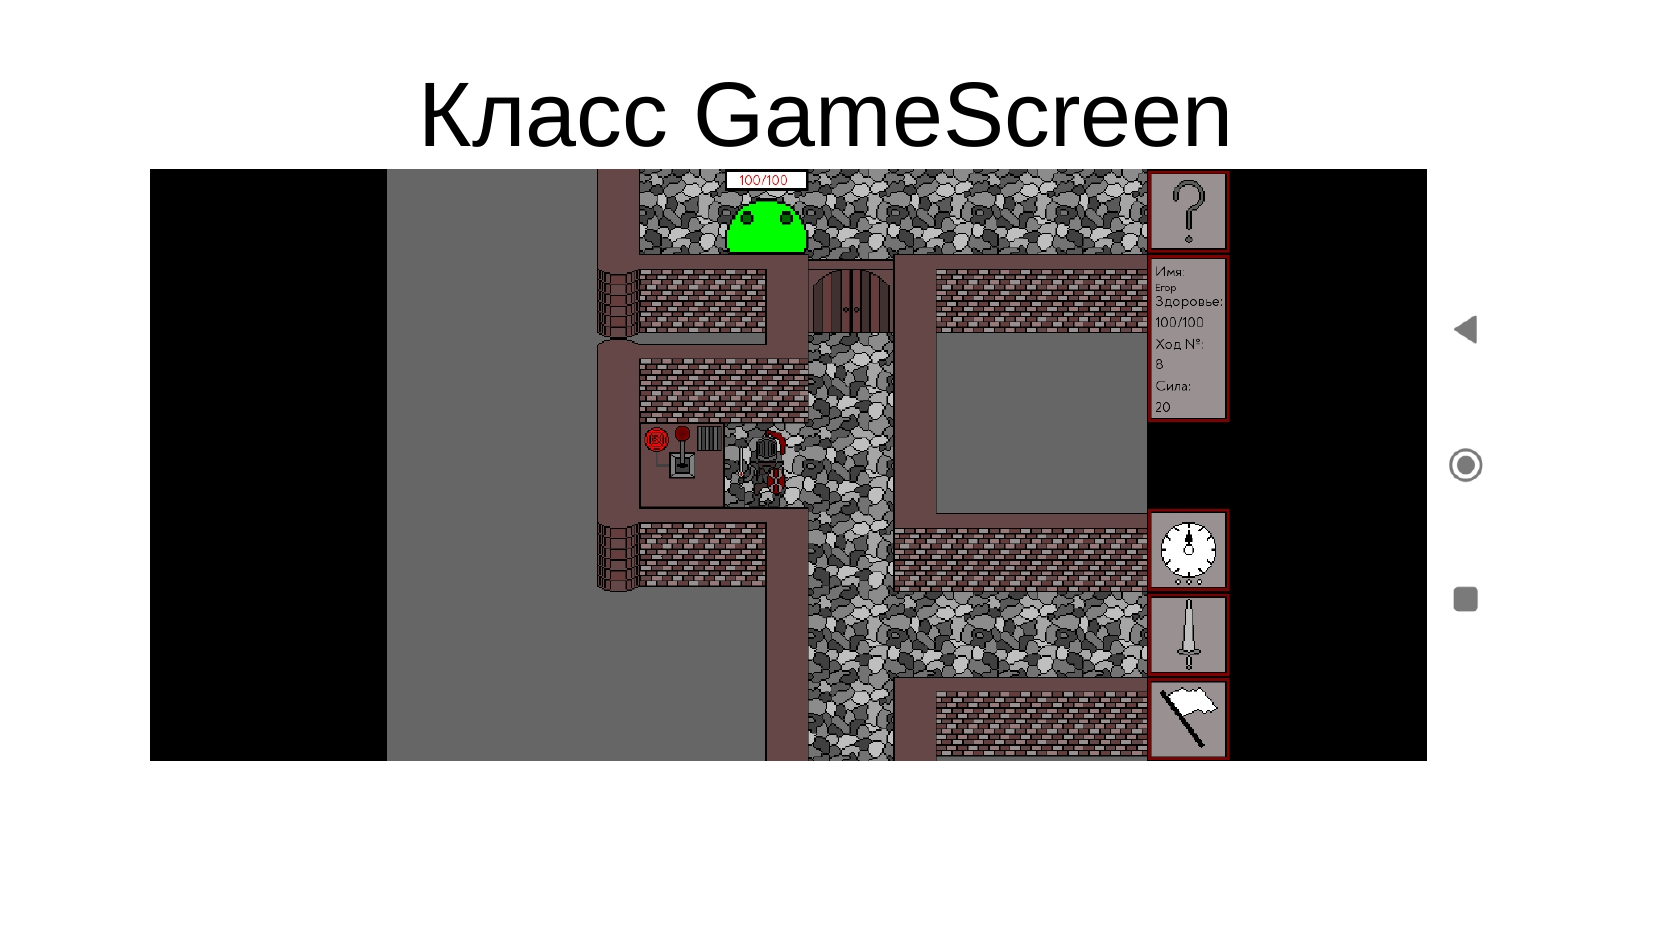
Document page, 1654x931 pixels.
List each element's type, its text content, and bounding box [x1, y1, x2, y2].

picture [150, 169, 1504, 761]
title Класс GameScreen [82, 37, 1571, 193]
